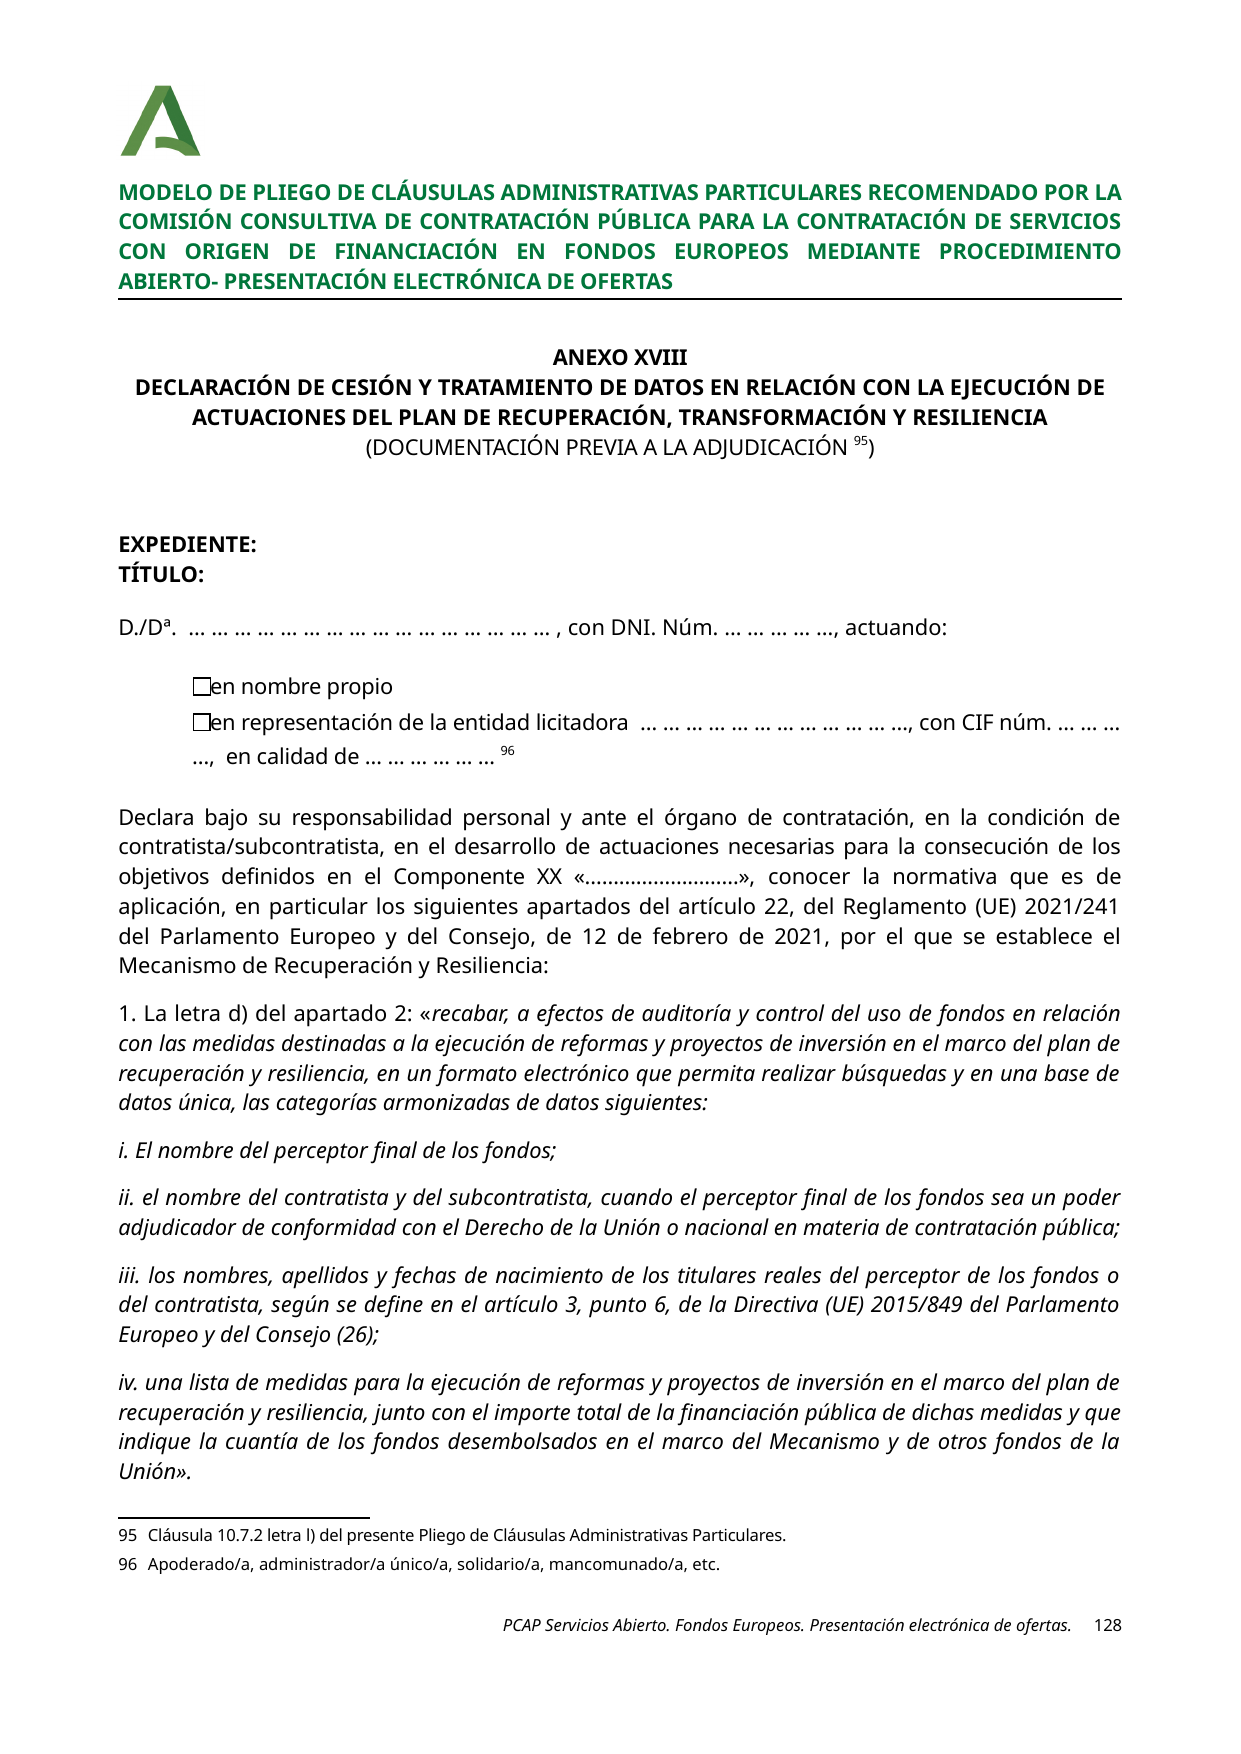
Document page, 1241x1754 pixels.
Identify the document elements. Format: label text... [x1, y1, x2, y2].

text MODELO DE PLIEGO DE CLÁUSULAS ADMINISTRATIVAS PARTICULARES RECOMENDADO POR LA COMISIÓN CONSULTIVA DE CONTRATACIÓN PÚBLICA PARA LA CONTRATACIÓN DE SERVICIOS CON ORIGEN DE FINANCIACIÓN EN FONDOS EUROPEOS MEDIANTE PROCEDIMIENTO ABIERTO- PRESENTACIÓN ELECTRÓNICA DE OFERTAS [118, 177, 1122, 298]
text EXPEDIENTE: [118, 529, 1122, 559]
text i. El nombre del perceptor final de los fondos; [118, 1135, 1122, 1165]
text TÍTULO: [118, 559, 1122, 589]
text en representación de la entidad licitadora … … … … … … … … … … … …, con CIF núm. … … … …, en calidad de … … … … … … [192, 707, 1122, 771]
text ANEXO XVIII [118, 342, 1122, 372]
text iii. los nombres, apellidos y fechas de nacimiento de los titulares reales del perceptor de los fondos o del contratista, según se define en el artículo 3, punto 6, de la Directiva (UE) 2015/849 del Parlamento Europeo y del Consejo (26); [118, 1260, 1122, 1349]
text ii. el nombre del contratista y del subcontratista, cuando el perceptor final de los fondos sea un poder adjudicador de conformidad con el Derecho de la Unión o nacional en materia de contratación pública; [118, 1182, 1122, 1242]
picture [116, 81, 205, 160]
text en nombre propio [192, 671, 1122, 701]
text DECLARACIÓN DE CESIÓN Y TRATAMIENTO DE DATOS EN RELACIÓN CON LA EJECUCIÓN DE ACTUACIONES DEL PLAN DE RECUPERACIÓN, TRANSFORMACIÓN Y RESILIENCIA [118, 372, 1122, 432]
text Cláusula 10.7.2 letra l) del presente Pliego de Cláusulas Administrativas Particulares. [118, 1524, 1122, 1547]
text (DOCUMENTACIÓN PREVIA A LA ADJUDICACIÓN ) [118, 432, 1122, 461]
text D./Dª. … … … … … … … … … … … … … … … … , con DNI. Núm. … … … … …, actuando: [118, 612, 1122, 642]
text Declara bajo su responsabilidad personal y ante el órgano de contratación, en la condición de contratista/subcontratista, en el desarrollo de actuaciones necesarias para la consecución de los objetivos definidos en el Componente XX «………………………», conocer la normativa que es de aplicación, en particular los siguientes apartados del artículo 22, del Reglamento (UE) 2021/241 del Parlamento Europeo y del Consejo, de 12 de febrero de 2021, por el que se establece el Mecanismo de Recuperación y Resiliencia: [118, 802, 1122, 980]
text 1. La letra d) del apartado 2: «recabar, a efectos de auditoría y control del uso de fondos en relación con las medidas destinadas a la ejecución de reformas y proyectos de inversión en el marco del plan de recuperación y resiliencia, en un formato electrónico que permita realizar búsquedas y en una base de datos única, las categorías armonizadas de datos siguientes: [118, 998, 1122, 1117]
text Apoderado/a, administrador/a único/a, solidario/a, mancomunado/a, etc. [118, 1553, 1122, 1575]
text iv. una lista de medidas para la ejecución de reformas y proyectos de inversión en el marco del plan de recuperación y resiliencia, junto con el importe total de la financiación pública de dichas medidas y que indique la cuantía de los fondos desembolsados en el marco del Mecanismo y de otros fondos de la Unión». [118, 1367, 1122, 1486]
